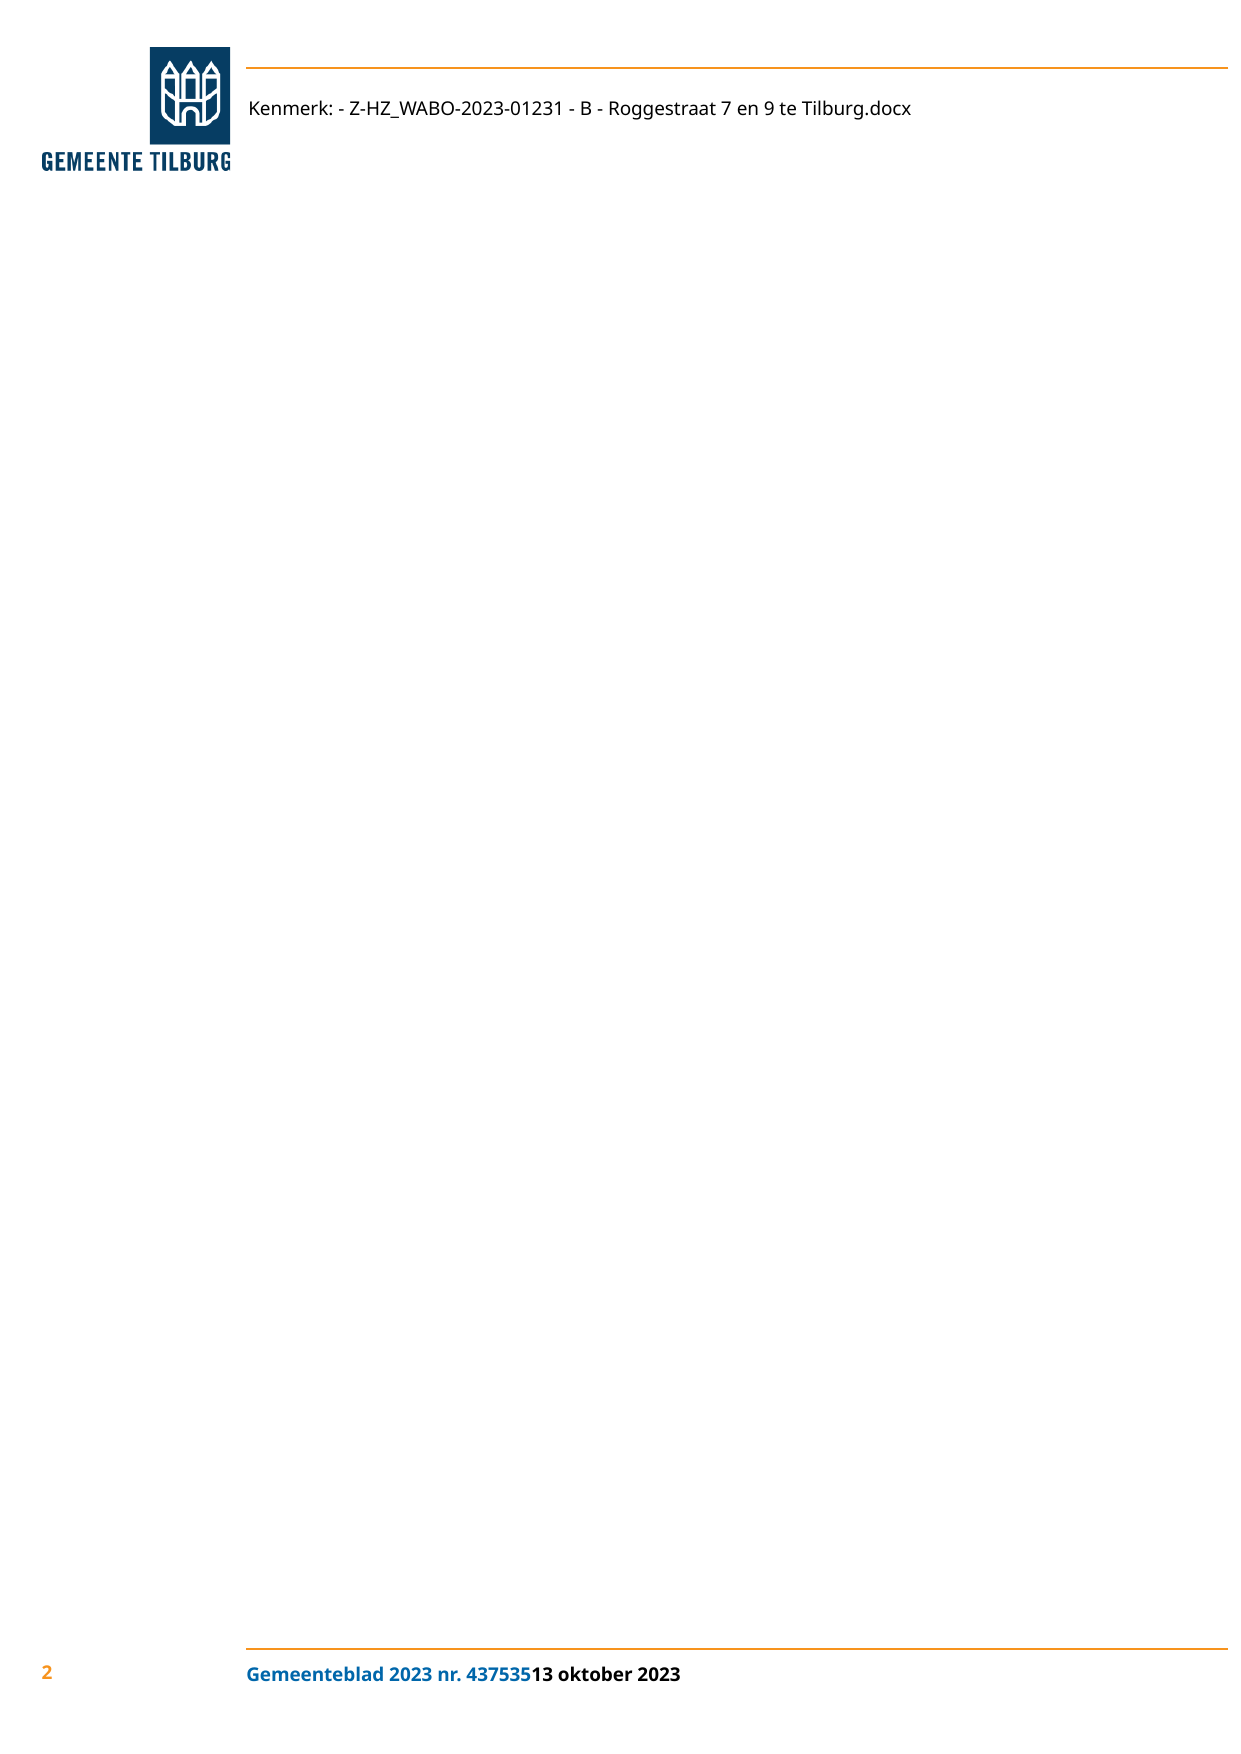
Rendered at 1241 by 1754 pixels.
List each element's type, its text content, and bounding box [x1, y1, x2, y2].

text Kenmerk: - Z-HZ_WABO-2023-01231 - B - Roggestraat 7 en 9 te Tilburg.docx [248, 95, 1152, 121]
picture [41, 47, 231, 172]
